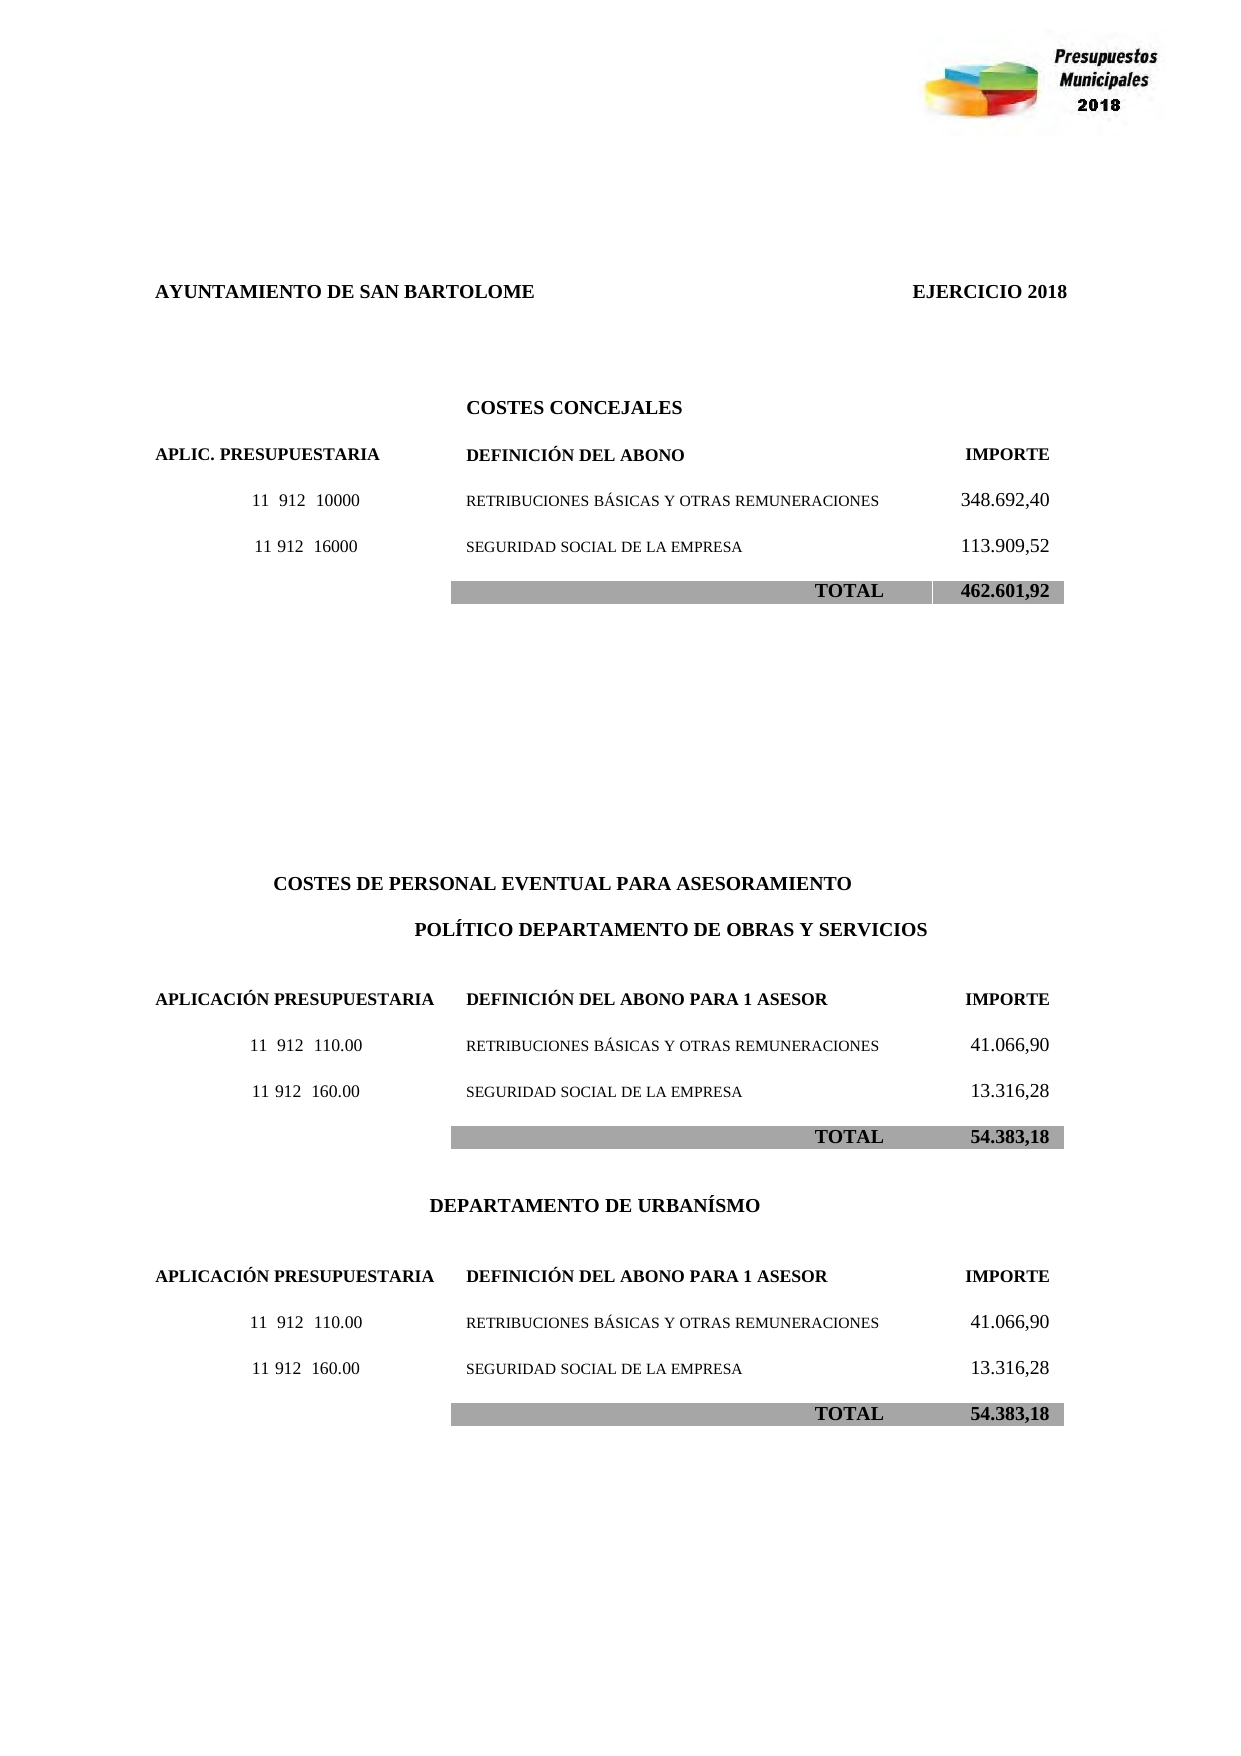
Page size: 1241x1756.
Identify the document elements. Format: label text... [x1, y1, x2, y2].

table_cell 113.909,52 [933, 523, 1064, 581]
table_cell 13.316,28 [935, 1345, 1064, 1403]
table_header [139, 397, 451, 431]
table_cell SEGURIDAD SOCIAL DE LA EMPRESA [451, 1345, 935, 1403]
table_cell 11 912 160.00 [139, 1068, 451, 1126]
table_cell RETRIBUCIONES BÁSICAS Y OTRAS REMUNERACIONES [451, 1022, 935, 1068]
table_cell APLIC. PRESUPUESTARIA [139, 431, 451, 477]
table_cell [139, 1403, 451, 1426]
table_cell TOTAL [451, 581, 932, 604]
table_header IMPORTE [935, 990, 1064, 1022]
table_cell 11 912 10000 [139, 477, 451, 523]
table_cell IMPORTE [933, 431, 1064, 477]
table_cell RETRIBUCIONES BÁSICAS Y OTRAS REMUNERACIONES [451, 477, 932, 523]
table_cell 348.692,40 [933, 477, 1064, 523]
table_cell TOTAL [451, 1403, 935, 1426]
table_cell SEGURIDAD SOCIAL DE LA EMPRESA [451, 523, 932, 581]
table_cell [139, 1126, 451, 1149]
table_header DEFINICIÓN DEL ABONO PARA 1 ASESOR [451, 990, 935, 1022]
text AYUNTAMIENTO DE SAN BARTOLOME EJERCICIO 2018 [155, 280, 1111, 303]
table_header [933, 397, 1064, 431]
table_header COSTES CONCEJALES [451, 397, 932, 431]
table_cell 11 912 110.00 [139, 1299, 451, 1345]
table_cell [139, 581, 451, 604]
table_cell 41.066,90 [935, 1022, 1064, 1068]
table_header DEFINICIÓN DEL ABONO PARA 1 ASESOR [451, 1266, 935, 1298]
table_cell RETRIBUCIONES BÁSICAS Y OTRAS REMUNERACIONES [451, 1299, 935, 1345]
table_cell 11 912 110.00 [139, 1022, 451, 1068]
table_cell 41.066,90 [935, 1299, 1064, 1345]
table_header IMPORTE [935, 1266, 1064, 1298]
table_cell 13.316,28 [935, 1068, 1064, 1126]
table_header APLICACIÓN PRESUPUESTARIA [139, 1266, 451, 1298]
picture [917, 29, 1166, 136]
table_cell SEGURIDAD SOCIAL DE LA EMPRESA [451, 1068, 935, 1126]
table_cell 11 912 160.00 [139, 1345, 451, 1403]
table_cell 462.601,92 [933, 581, 1064, 604]
table_cell DEFINICIÓN DEL ABONO [451, 431, 932, 477]
text DEPARTAMENTO DE URBANÍSMO [429, 1194, 1111, 1217]
text COSTES DE PERSONAL EVENTUAL PARA ASESORAMIENTO POLÍTICO DEPARTAMENTO DE OBRAS Y SERVICIOS [273, 871, 955, 941]
table_cell 54.383,18 [935, 1403, 1064, 1426]
table_header APLICACIÓN PRESUPUESTARIA [139, 990, 451, 1022]
table_cell 11 912 16000 [139, 523, 451, 581]
table_cell 54.383,18 [935, 1126, 1064, 1149]
table_cell TOTAL [451, 1126, 935, 1149]
